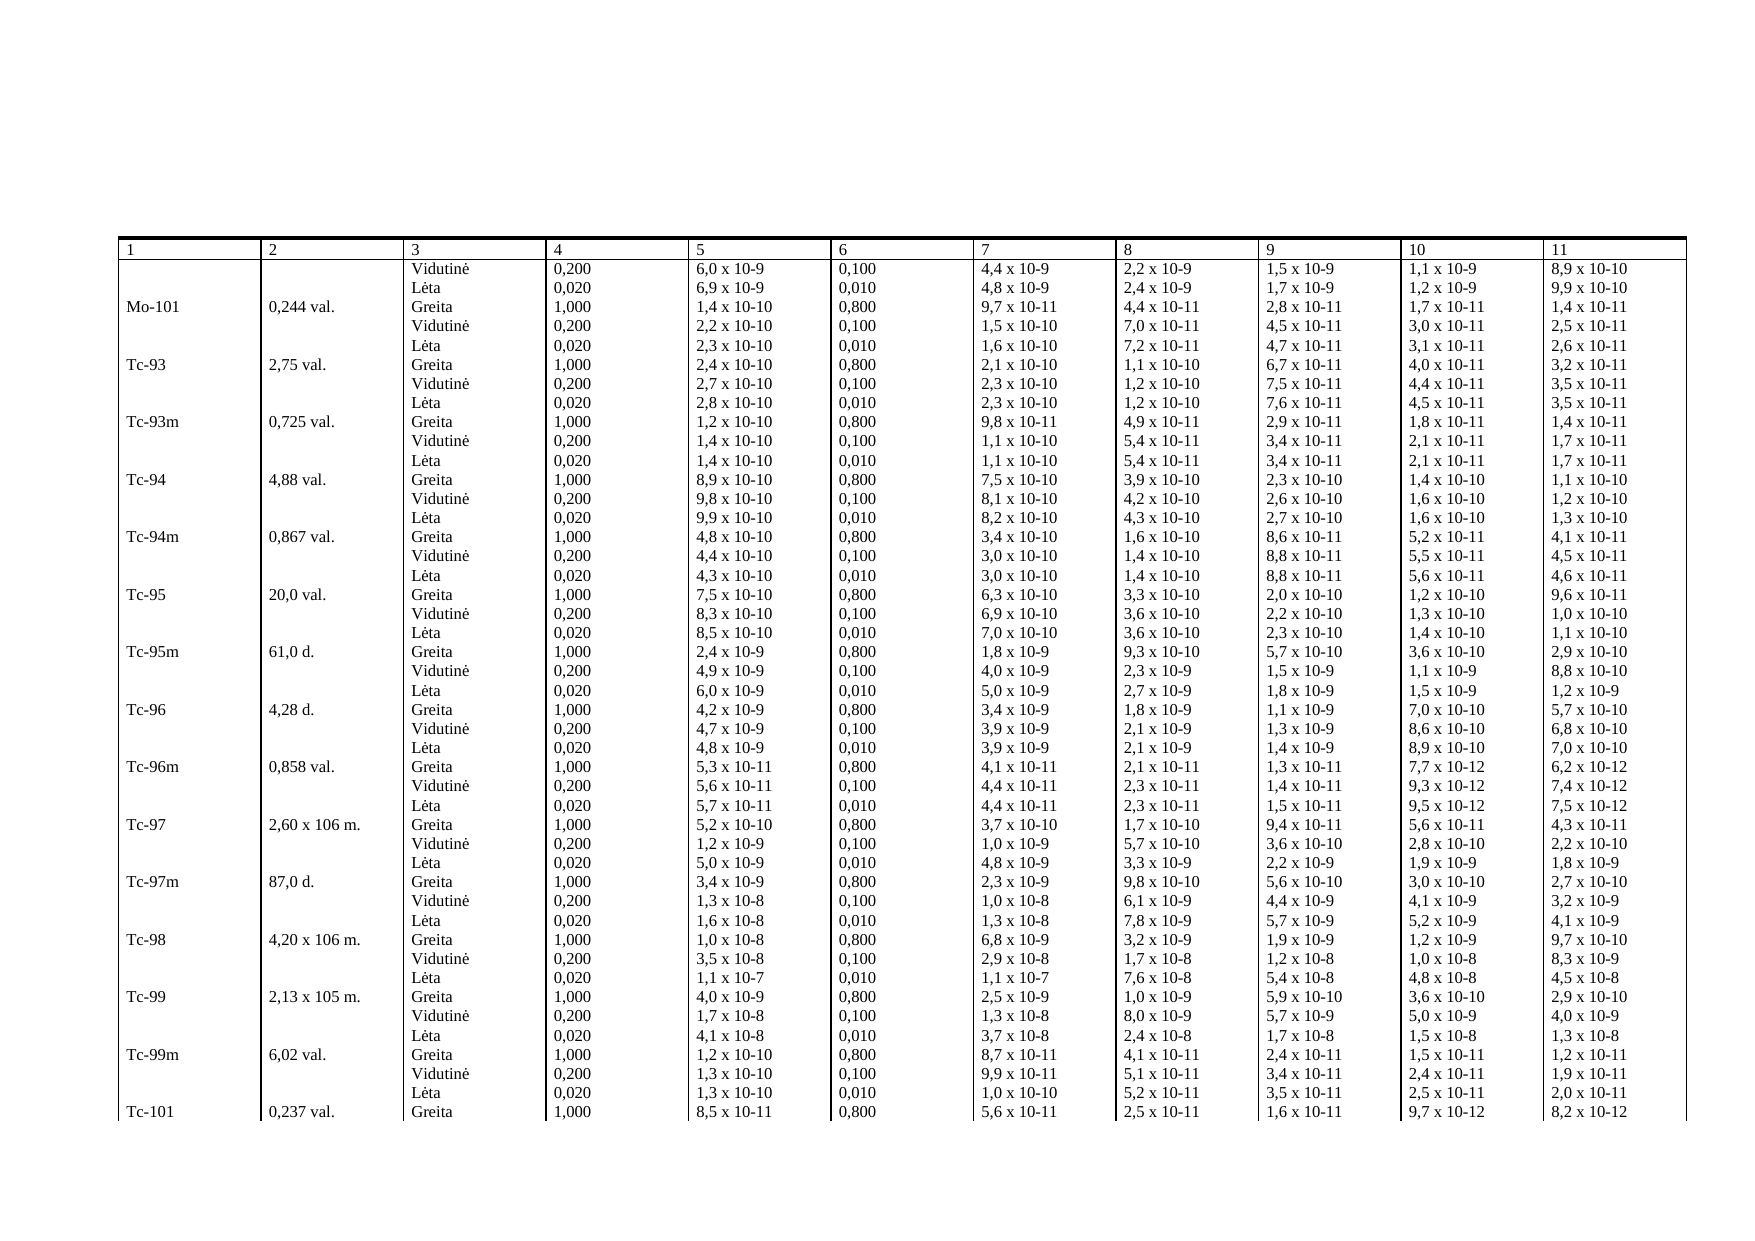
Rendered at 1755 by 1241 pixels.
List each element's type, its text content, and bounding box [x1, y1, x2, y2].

table_cell 2,8 x 10-11 [1259, 297, 1400, 316]
table_cell Lėta [404, 910, 545, 929]
table_cell 1,6 x 10-10 [1402, 489, 1543, 508]
table_cell 0,100 [832, 949, 973, 968]
table_cell Tc-95m [119, 642, 260, 661]
table_cell 0,100 [832, 546, 973, 565]
table_cell 0,800 [832, 1045, 973, 1064]
table_cell 1,1 x 10-10 [974, 450, 1115, 469]
table_cell 1,7 x 10-9 [1259, 278, 1400, 297]
table_cell 1,8 x 10-9 [1117, 700, 1258, 719]
table_cell 4,1 x 10-11 [974, 757, 1115, 776]
table_cell 0,858 val. [262, 757, 403, 776]
table_cell 2,13 x 105 m. [262, 987, 403, 1006]
table_cell 4,4 x 10-9 [1259, 891, 1400, 910]
table_cell [262, 604, 403, 623]
table_cell 5,7 x 10-9 [1259, 910, 1400, 929]
table_cell 7,0 x 10-10 [974, 623, 1115, 642]
table_cell 6,02 val. [262, 1045, 403, 1064]
table_cell Greita [404, 872, 545, 891]
table_cell 4,1 x 10-8 [689, 1025, 830, 1044]
table_cell 5,1 x 10-11 [1117, 1064, 1258, 1083]
table_cell 8,5 x 10-11 [689, 1102, 830, 1121]
table_cell 0,237 val. [262, 1102, 403, 1121]
table_cell 61,0 d. [262, 642, 403, 661]
table_cell [119, 949, 260, 968]
table_cell Vidutinė [404, 1064, 545, 1083]
table_cell 1,2 x 10-10 [689, 1045, 830, 1064]
table_cell [119, 431, 260, 450]
table_cell [262, 853, 403, 872]
table_cell 3,4 x 10-9 [689, 872, 830, 891]
table_cell 2,2 x 10-10 [1259, 604, 1400, 623]
table_cell 3,6 x 10-10 [1402, 642, 1543, 661]
table_cell 3,2 x 10-9 [1544, 891, 1686, 910]
table_cell 2,1 x 10-10 [974, 355, 1115, 374]
table_cell Tc-94m [119, 527, 260, 546]
table_cell Tc-93m [119, 412, 260, 431]
table_cell 0,100 [832, 834, 973, 853]
table_cell 4,2 x 10-9 [689, 700, 830, 719]
table_cell 4,9 x 10-9 [689, 661, 830, 680]
table_cell 0,010 [832, 910, 973, 929]
table_cell 5,2 x 10-9 [1402, 910, 1543, 929]
table_cell 8,9 x 10-10 [1402, 738, 1543, 757]
table_cell 6,3 x 10-10 [974, 585, 1115, 604]
table_cell 1,5 x 10-8 [1402, 1025, 1543, 1044]
table_cell 2,5 x 10-11 [1402, 1083, 1543, 1102]
table_cell [119, 508, 260, 527]
table_cell 2,7 x 10-9 [1117, 680, 1258, 699]
table_cell 4,2 x 10-10 [1117, 489, 1258, 508]
table_cell Tc-97m [119, 872, 260, 891]
table_cell 4,4 x 10-10 [689, 546, 830, 565]
table_cell 6,9 x 10-9 [689, 278, 830, 297]
table_cell Lėta [404, 1083, 545, 1102]
table_cell 0,200 [547, 1064, 688, 1083]
table_cell 0,020 [547, 910, 688, 929]
table_cell 0,200 [547, 661, 688, 680]
table_cell 0,200 [547, 949, 688, 968]
table_cell 4,4 x 10-11 [1402, 374, 1543, 393]
table_cell 4,6 x 10-11 [1544, 565, 1686, 584]
table_cell 8,1 x 10-10 [974, 489, 1115, 508]
table_cell 2,4 x 10-9 [1117, 278, 1258, 297]
table_cell [262, 680, 403, 699]
table_cell 1,4 x 10-10 [1117, 565, 1258, 584]
table_cell [262, 489, 403, 508]
table_cell 2,4 x 10-10 [689, 355, 830, 374]
table_cell Vidutinė [404, 260, 545, 278]
table_cell 9,6 x 10-11 [1544, 585, 1686, 604]
table_cell 2,7 x 10-10 [1259, 508, 1400, 527]
table_cell 2,2 x 10-10 [1544, 834, 1686, 853]
table_cell 2,2 x 10-9 [1259, 853, 1400, 872]
table_cell 7,0 x 10-11 [1117, 316, 1258, 335]
table_cell 0,020 [547, 853, 688, 872]
table_cell 1,0 x 10-9 [974, 834, 1115, 853]
table_cell Tc-96 [119, 700, 260, 719]
table_cell 1,000 [547, 355, 688, 374]
table_cell [119, 795, 260, 814]
table_header 2 [262, 240, 403, 259]
table_cell 1,000 [547, 585, 688, 604]
table_cell 1,1 x 10-7 [689, 968, 830, 987]
table_cell 2,3 x 10-10 [1259, 470, 1400, 489]
table_cell 1,8 x 10-9 [974, 642, 1115, 661]
table_cell 1,6 x 10-10 [974, 335, 1115, 354]
table_cell 9,3 x 10-12 [1402, 776, 1543, 795]
table_cell Mo-101 [119, 297, 260, 316]
table_cell 5,2 x 10-11 [1117, 1083, 1258, 1102]
table_cell 8,3 x 10-9 [1544, 949, 1686, 968]
table_cell 1,2 x 10-10 [689, 412, 830, 431]
table_cell 1,6 x 10-10 [1402, 508, 1543, 527]
table_cell 0,200 [547, 260, 688, 278]
table_cell 1,3 x 10-8 [974, 910, 1115, 929]
table_cell 0,020 [547, 738, 688, 757]
table_cell 0,200 [547, 891, 688, 910]
table_cell 1,7 x 10-11 [1544, 431, 1686, 450]
table_cell 4,3 x 10-11 [1544, 815, 1686, 834]
table_cell [119, 968, 260, 987]
table_cell 2,4 x 10-11 [1259, 1045, 1400, 1064]
table_cell 3,0 x 10-10 [1402, 872, 1543, 891]
table_cell Greita [404, 527, 545, 546]
table_cell 4,4 x 10-11 [974, 795, 1115, 814]
table_cell Greita [404, 987, 545, 1006]
table_cell 1,5 x 10-9 [1402, 680, 1543, 699]
table_cell 7,6 x 10-8 [1117, 968, 1258, 987]
table_cell 3,4 x 10-10 [974, 527, 1115, 546]
table_cell 8,8 x 10-11 [1259, 546, 1400, 565]
table_cell [262, 508, 403, 527]
table_cell 0,200 [547, 316, 688, 335]
table_cell 1,8 x 10-9 [1259, 680, 1400, 699]
table_cell 0,020 [547, 1083, 688, 1102]
table_cell 1,2 x 10-9 [689, 834, 830, 853]
table_cell 5,6 x 10-11 [1402, 815, 1543, 834]
table_cell [262, 910, 403, 929]
table_cell 0,800 [832, 297, 973, 316]
table_cell Vidutinė [404, 546, 545, 565]
table_cell 3,4 x 10-11 [1259, 1064, 1400, 1083]
table_cell 1,2 x 10-10 [1117, 393, 1258, 412]
table_cell [262, 738, 403, 757]
table_cell 0,800 [832, 470, 973, 489]
table_cell [119, 1083, 260, 1102]
table_cell 0,010 [832, 393, 973, 412]
table_cell 1,3 x 10-8 [689, 891, 830, 910]
table_cell 3,4 x 10-11 [1259, 450, 1400, 469]
table_cell 0,200 [547, 1006, 688, 1025]
table_cell [262, 316, 403, 335]
table_cell [119, 719, 260, 738]
table_cell 2,4 x 10-11 [1402, 1064, 1543, 1083]
table_cell 0,800 [832, 642, 973, 661]
table_cell 1,2 x 10-8 [1259, 949, 1400, 968]
table_cell 5,4 x 10-8 [1259, 968, 1400, 987]
table_cell 4,5 x 10-8 [1544, 968, 1686, 987]
table_cell [262, 431, 403, 450]
table_header 10 [1402, 240, 1543, 259]
table_cell Tc-97 [119, 815, 260, 834]
table_cell Lėta [404, 795, 545, 814]
table_cell 7,5 x 10-10 [689, 585, 830, 604]
table_cell 1,0 x 10-9 [1117, 987, 1258, 1006]
table_cell 3,2 x 10-9 [1117, 930, 1258, 949]
table_cell [119, 776, 260, 795]
table_cell 5,6 x 10-11 [689, 776, 830, 795]
table_cell 1,1 x 10-9 [1259, 700, 1400, 719]
table_cell 7,2 x 10-11 [1117, 335, 1258, 354]
table_cell 6,0 x 10-9 [689, 680, 830, 699]
table_cell Tc-101 [119, 1102, 260, 1121]
table_cell 9,4 x 10-11 [1259, 815, 1400, 834]
table_cell 3,5 x 10-11 [1259, 1083, 1400, 1102]
table_cell 8,8 x 10-10 [1544, 661, 1686, 680]
table_cell [119, 374, 260, 393]
table_cell 0,800 [832, 700, 973, 719]
table_cell [262, 335, 403, 354]
table_cell 1,7 x 10-8 [689, 1006, 830, 1025]
table_cell 3,9 x 10-9 [974, 719, 1115, 738]
table_cell 2,9 x 10-10 [1544, 642, 1686, 661]
table_cell 1,000 [547, 815, 688, 834]
table_cell 3,4 x 10-9 [974, 700, 1115, 719]
table_cell Vidutinė [404, 604, 545, 623]
table_cell 1,5 x 10-9 [1259, 260, 1400, 278]
table_cell 4,0 x 10-9 [689, 987, 830, 1006]
table_cell 3,6 x 10-10 [1259, 834, 1400, 853]
table_cell 2,4 x 10-9 [689, 642, 830, 661]
table_cell Lėta [404, 1025, 545, 1044]
table_cell 6,7 x 10-11 [1259, 355, 1400, 374]
table_cell 0,200 [547, 604, 688, 623]
table_cell 5,5 x 10-11 [1402, 546, 1543, 565]
table_cell Tc-94 [119, 470, 260, 489]
table_cell 4,8 x 10-9 [974, 853, 1115, 872]
table_cell [119, 450, 260, 469]
table_cell [119, 1006, 260, 1025]
table_header 4 [547, 240, 688, 259]
table_cell Lėta [404, 565, 545, 584]
table_cell 3,6 x 10-10 [1402, 987, 1543, 1006]
table_header 9 [1259, 240, 1400, 259]
table_cell 1,2 x 10-10 [1544, 489, 1686, 508]
table_cell 1,1 x 10-10 [1117, 355, 1258, 374]
table_cell 1,3 x 10-8 [974, 1006, 1115, 1025]
table_cell 4,7 x 10-11 [1259, 335, 1400, 354]
table_cell [119, 565, 260, 584]
table_cell 5,3 x 10-11 [689, 757, 830, 776]
table_cell Vidutinė [404, 949, 545, 968]
table_cell 5,6 x 10-11 [974, 1102, 1115, 1121]
table_cell 2,2 x 10-10 [689, 316, 830, 335]
table_cell Vidutinė [404, 431, 545, 450]
table_cell 1,8 x 10-9 [1544, 853, 1686, 872]
table_cell [119, 623, 260, 642]
table_cell [119, 393, 260, 412]
table_cell 5,7 x 10-11 [689, 795, 830, 814]
table_cell Vidutinė [404, 834, 545, 853]
table_cell 2,60 x 106 m. [262, 815, 403, 834]
table_cell 3,7 x 10-8 [974, 1025, 1115, 1044]
table_cell 4,0 x 10-9 [1544, 1006, 1686, 1025]
table_cell [262, 393, 403, 412]
table_cell [119, 680, 260, 699]
table_cell [262, 949, 403, 968]
table_cell 7,4 x 10-12 [1544, 776, 1686, 795]
table_cell 3,7 x 10-10 [974, 815, 1115, 834]
table_cell Lėta [404, 393, 545, 412]
table_cell 2,3 x 10-10 [974, 393, 1115, 412]
table_cell 4,5 x 10-11 [1259, 316, 1400, 335]
table_cell 9,8 x 10-10 [1117, 872, 1258, 891]
table_cell 1,6 x 10-8 [689, 910, 830, 929]
table_cell 9,8 x 10-11 [974, 412, 1115, 431]
table_cell 0,100 [832, 431, 973, 450]
table_cell 0,800 [832, 930, 973, 949]
table_cell 1,2 x 10-10 [1117, 374, 1258, 393]
table_cell 0,100 [832, 719, 973, 738]
table_cell 0,010 [832, 1025, 973, 1044]
table_cell 1,2 x 10-9 [1402, 278, 1543, 297]
table_cell [262, 968, 403, 987]
table_cell 6,8 x 10-9 [974, 930, 1115, 949]
table_cell 9,7 x 10-10 [1544, 930, 1686, 949]
table_cell 6,2 x 10-12 [1544, 757, 1686, 776]
table_cell 1,000 [547, 1045, 688, 1064]
table_cell 2,3 x 10-11 [1117, 776, 1258, 795]
table_cell 2,2 x 10-9 [1117, 260, 1258, 278]
table_cell 6,8 x 10-10 [1544, 719, 1686, 738]
table_cell 1,0 x 10-8 [974, 891, 1115, 910]
table_cell 1,0 x 10-10 [1544, 604, 1686, 623]
table_cell 8,3 x 10-10 [689, 604, 830, 623]
table_cell 0,800 [832, 815, 973, 834]
table_cell 3,9 x 10-10 [1117, 470, 1258, 489]
table_cell [119, 853, 260, 872]
table_cell 9,7 x 10-12 [1402, 1102, 1543, 1121]
table_cell 0,800 [832, 757, 973, 776]
table_cell 2,3 x 10-10 [689, 335, 830, 354]
table_cell 5,0 x 10-9 [1402, 1006, 1543, 1025]
table_cell 3,1 x 10-11 [1402, 335, 1543, 354]
table_cell 0,020 [547, 968, 688, 987]
table_cell [119, 316, 260, 335]
table_cell 2,0 x 10-11 [1544, 1083, 1686, 1102]
table_cell 9,9 x 10-10 [689, 508, 830, 527]
table_cell Vidutinė [404, 1006, 545, 1025]
table_cell 4,3 x 10-10 [1117, 508, 1258, 527]
table_cell 0,100 [832, 489, 973, 508]
table_cell Tc-93 [119, 355, 260, 374]
table_cell 7,8 x 10-9 [1117, 910, 1258, 929]
table_cell Greita [404, 1102, 545, 1121]
table_cell 0,020 [547, 565, 688, 584]
table_cell 9,7 x 10-11 [974, 297, 1115, 316]
table_cell 3,3 x 10-10 [1117, 585, 1258, 604]
table_cell 4,1 x 10-9 [1544, 910, 1686, 929]
table_cell 6,0 x 10-9 [689, 260, 830, 278]
table_cell Greita [404, 642, 545, 661]
table_cell 0,100 [832, 1064, 973, 1083]
table_cell 0,100 [832, 661, 973, 680]
table_cell 1,1 x 10-10 [1544, 623, 1686, 642]
table_cell 2,3 x 10-9 [974, 872, 1115, 891]
table_cell [119, 278, 260, 297]
table_cell 9,8 x 10-10 [689, 489, 830, 508]
table_cell 3,5 x 10-11 [1544, 374, 1686, 393]
table_cell 4,4 x 10-9 [974, 260, 1115, 278]
table_cell Tc-98 [119, 930, 260, 949]
table_cell 0,010 [832, 795, 973, 814]
table_cell 0,010 [832, 565, 973, 584]
table_cell 5,7 x 10-10 [1259, 642, 1400, 661]
table_header 3 [404, 240, 545, 259]
table_cell 1,000 [547, 930, 688, 949]
table_cell 2,6 x 10-10 [1259, 489, 1400, 508]
table_cell Vidutinė [404, 489, 545, 508]
table_cell 2,1 x 10-9 [1117, 719, 1258, 738]
table_cell 8,7 x 10-11 [974, 1045, 1115, 1064]
table_cell 0,200 [547, 834, 688, 853]
table_cell 2,3 x 10-10 [1259, 623, 1400, 642]
table_cell 0,010 [832, 623, 973, 642]
table_cell [262, 719, 403, 738]
table_cell [262, 1025, 403, 1044]
table_cell [262, 1006, 403, 1025]
table_cell 4,1 x 10-11 [1544, 527, 1686, 546]
table_cell 0,020 [547, 278, 688, 297]
table_cell [262, 795, 403, 814]
table_cell 8,9 x 10-10 [1544, 260, 1686, 278]
table_cell 0,800 [832, 1102, 973, 1121]
table_cell 1,1 x 10-7 [974, 968, 1115, 987]
table_cell Greita [404, 757, 545, 776]
table_cell 8,8 x 10-11 [1259, 565, 1400, 584]
table_cell 3,6 x 10-10 [1117, 623, 1258, 642]
table_header 11 [1544, 240, 1686, 259]
table_cell 7,6 x 10-11 [1259, 393, 1400, 412]
table_cell 0,010 [832, 853, 973, 872]
table_cell 2,7 x 10-10 [1544, 872, 1686, 891]
table_cell [262, 1083, 403, 1102]
table_cell 4,5 x 10-11 [1544, 546, 1686, 565]
table_cell 3,9 x 10-9 [974, 738, 1115, 757]
table_cell 4,0 x 10-11 [1402, 355, 1543, 374]
table_cell [262, 834, 403, 853]
table_cell 3,0 x 10-10 [974, 565, 1115, 584]
table_cell Vidutinė [404, 661, 545, 680]
table_cell 3,2 x 10-11 [1544, 355, 1686, 374]
table_cell 1,7 x 10-11 [1402, 297, 1543, 316]
table_cell 1,4 x 10-10 [689, 431, 830, 450]
table_cell 1,3 x 10-10 [1544, 508, 1686, 527]
table_cell 2,5 x 10-11 [1117, 1102, 1258, 1121]
table_cell 7,5 x 10-11 [1259, 374, 1400, 393]
table_cell 2,5 x 10-11 [1544, 316, 1686, 335]
table_cell Greita [404, 585, 545, 604]
table_cell 5,0 x 10-9 [974, 680, 1115, 699]
table_cell 0,010 [832, 968, 973, 987]
table_cell Lėta [404, 335, 545, 354]
table_cell 1,9 x 10-9 [1402, 853, 1543, 872]
table_cell 0,800 [832, 412, 973, 431]
table_cell 9,9 x 10-11 [974, 1064, 1115, 1083]
table_cell 1,5 x 10-11 [1402, 1045, 1543, 1064]
table_cell Greita [404, 815, 545, 834]
table_cell Lėta [404, 508, 545, 527]
table_cell [119, 546, 260, 565]
table_cell 87,0 d. [262, 872, 403, 891]
table_cell 5,4 x 10-11 [1117, 450, 1258, 469]
table_cell [262, 1064, 403, 1083]
table_cell [119, 604, 260, 623]
table_cell [119, 260, 260, 278]
table_cell 1,4 x 10-11 [1259, 776, 1400, 795]
table_cell 7,0 x 10-10 [1402, 700, 1543, 719]
table_header 6 [832, 240, 973, 259]
table_cell [119, 834, 260, 853]
table_cell 0,020 [547, 1025, 688, 1044]
table_cell 0,200 [547, 374, 688, 393]
table_cell 8,2 x 10-12 [1544, 1102, 1686, 1121]
table_cell Tc-95 [119, 585, 260, 604]
table_cell 0,200 [547, 719, 688, 738]
table_cell 0,100 [832, 374, 973, 393]
table_cell 2,5 x 10-9 [974, 987, 1115, 1006]
table_cell 1,1 x 10-10 [974, 431, 1115, 450]
table_header 7 [974, 240, 1115, 259]
table_cell 0,020 [547, 680, 688, 699]
table_cell 2,9 x 10-8 [974, 949, 1115, 968]
table_cell [119, 1064, 260, 1083]
table_cell 1,2 x 10-9 [1544, 680, 1686, 699]
table_cell 5,7 x 10-9 [1259, 1006, 1400, 1025]
table_cell [119, 489, 260, 508]
table_cell Lėta [404, 450, 545, 469]
table_cell 0,020 [547, 393, 688, 412]
table_cell 1,000 [547, 1102, 688, 1121]
table_cell 4,0 x 10-9 [974, 661, 1115, 680]
table_cell 2,0 x 10-10 [1259, 585, 1400, 604]
table_cell 3,5 x 10-8 [689, 949, 830, 968]
table_cell 0,100 [832, 316, 973, 335]
table_cell Greita [404, 412, 545, 431]
table_cell Vidutinė [404, 374, 545, 393]
table_cell 1,6 x 10-11 [1259, 1102, 1400, 1121]
table_cell 6,1 x 10-9 [1117, 891, 1258, 910]
table_cell 1,0 x 10-10 [974, 1083, 1115, 1102]
table_cell [119, 910, 260, 929]
table_cell 4,1 x 10-9 [1402, 891, 1543, 910]
table_cell 20,0 val. [262, 585, 403, 604]
table_cell 2,1 x 10-11 [1402, 450, 1543, 469]
table_cell 4,8 x 10-9 [974, 278, 1115, 297]
table_cell 6,9 x 10-10 [974, 604, 1115, 623]
table_cell Greita [404, 470, 545, 489]
table_cell 1,3 x 10-11 [1259, 757, 1400, 776]
table_cell Greita [404, 297, 545, 316]
table_cell 1,000 [547, 700, 688, 719]
table_cell 1,000 [547, 987, 688, 1006]
table_cell 3,3 x 10-9 [1117, 853, 1258, 872]
table_cell 0,010 [832, 278, 973, 297]
table_cell 1,1 x 10-9 [1402, 260, 1543, 278]
table_cell 2,3 x 10-9 [1117, 661, 1258, 680]
table_cell 1,1 x 10-9 [1402, 661, 1543, 680]
table_cell 1,000 [547, 470, 688, 489]
table_cell 0,100 [832, 776, 973, 795]
table_cell 0,010 [832, 450, 973, 469]
table_cell 3,6 x 10-10 [1117, 604, 1258, 623]
table_cell 3,0 x 10-10 [974, 546, 1115, 565]
table_cell 8,5 x 10-10 [689, 623, 830, 642]
table_cell 0,010 [832, 738, 973, 757]
table_cell 1,0 x 10-8 [1402, 949, 1543, 968]
table_cell 2,3 x 10-11 [1117, 795, 1258, 814]
table_cell 0,020 [547, 623, 688, 642]
table_cell 5,9 x 10-10 [1259, 987, 1400, 1006]
table_cell 0,100 [832, 891, 973, 910]
table_cell Lėta [404, 738, 545, 757]
table_cell Lėta [404, 968, 545, 987]
table_cell 0,200 [547, 489, 688, 508]
table_cell Vidutinė [404, 316, 545, 335]
table_cell 0,200 [547, 431, 688, 450]
table_cell 2,8 x 10-10 [1402, 834, 1543, 853]
table_cell 4,3 x 10-10 [689, 565, 830, 584]
table_cell 5,4 x 10-11 [1117, 431, 1258, 450]
table_cell 4,7 x 10-9 [689, 719, 830, 738]
table_cell 1,3 x 10-10 [689, 1083, 830, 1102]
table_cell 1,9 x 10-11 [1544, 1064, 1686, 1083]
table_cell 0,200 [547, 546, 688, 565]
table_cell 1,000 [547, 642, 688, 661]
table_cell 4,8 x 10-9 [689, 738, 830, 757]
table_cell 5,0 x 10-9 [689, 853, 830, 872]
table_cell 0,010 [832, 335, 973, 354]
table_cell 2,3 x 10-10 [974, 374, 1115, 393]
table_cell 8,6 x 10-11 [1259, 527, 1400, 546]
table_cell 2,1 x 10-9 [1117, 738, 1258, 757]
table_cell 0,100 [832, 604, 973, 623]
table_cell 1,4 x 10-10 [1402, 470, 1543, 489]
table_cell Vidutinė [404, 891, 545, 910]
table_cell 9,3 x 10-10 [1117, 642, 1258, 661]
table_cell 1,3 x 10-9 [1259, 719, 1400, 738]
table_cell 4,4 x 10-11 [1117, 297, 1258, 316]
table_cell 1,7 x 10-11 [1544, 450, 1686, 469]
table_cell 1,000 [547, 297, 688, 316]
table_cell 8,9 x 10-10 [689, 470, 830, 489]
table_cell [119, 891, 260, 910]
table_cell 4,88 val. [262, 470, 403, 489]
table_cell 1,000 [547, 872, 688, 891]
table_cell [262, 623, 403, 642]
table_cell [262, 776, 403, 795]
table_cell 5,6 x 10-10 [1259, 872, 1400, 891]
table_cell 2,4 x 10-8 [1117, 1025, 1258, 1044]
table_cell 2,9 x 10-11 [1259, 412, 1400, 431]
table_cell 1,4 x 10-10 [689, 450, 830, 469]
table_cell 1,8 x 10-11 [1402, 412, 1543, 431]
table_cell 1,1 x 10-10 [1544, 470, 1686, 489]
table_cell [262, 374, 403, 393]
table_cell 4,8 x 10-10 [689, 527, 830, 546]
table_cell 3,5 x 10-11 [1544, 393, 1686, 412]
table_cell 4,5 x 10-11 [1402, 393, 1543, 412]
table_cell 8,0 x 10-9 [1117, 1006, 1258, 1025]
table_cell 0,100 [832, 260, 973, 278]
table_cell 2,1 x 10-11 [1117, 757, 1258, 776]
table_cell 0,100 [832, 1006, 973, 1025]
table_cell 0,800 [832, 987, 973, 1006]
table_cell Tc-96m [119, 757, 260, 776]
table_cell 5,6 x 10-11 [1402, 565, 1543, 584]
table_cell Lėta [404, 680, 545, 699]
table_cell 0,800 [832, 872, 973, 891]
table_cell [119, 1025, 260, 1044]
table_cell Lėta [404, 278, 545, 297]
table_cell 9,9 x 10-10 [1544, 278, 1686, 297]
table_cell 1,6 x 10-10 [1117, 527, 1258, 546]
table_cell 1,000 [547, 412, 688, 431]
table_cell 5,2 x 10-10 [689, 815, 830, 834]
table_cell 0,725 val. [262, 412, 403, 431]
table_cell 0,867 val. [262, 527, 403, 546]
table_cell 2,6 x 10-11 [1544, 335, 1686, 354]
table_cell Vidutinė [404, 719, 545, 738]
table_cell 0,010 [832, 680, 973, 699]
table_cell 8,6 x 10-10 [1402, 719, 1543, 738]
table_header 8 [1117, 240, 1258, 259]
table_cell 0,020 [547, 508, 688, 527]
table_header 1 [119, 240, 260, 259]
table_cell 2,8 x 10-10 [689, 393, 830, 412]
table_cell 4,8 x 10-8 [1402, 968, 1543, 987]
table_cell 1,4 x 10-9 [1259, 738, 1400, 757]
table_cell [262, 546, 403, 565]
table_cell 1,3 x 10-10 [689, 1064, 830, 1083]
table_cell [262, 891, 403, 910]
table_cell 1,3 x 10-10 [1402, 604, 1543, 623]
table_cell 2,7 x 10-10 [689, 374, 830, 393]
table_cell 1,4 x 10-11 [1544, 297, 1686, 316]
table_cell 1,5 x 10-11 [1259, 795, 1400, 814]
table_cell 4,9 x 10-11 [1117, 412, 1258, 431]
table_cell 0,800 [832, 355, 973, 374]
table_cell 2,9 x 10-10 [1544, 987, 1686, 1006]
table_cell 0,800 [832, 527, 973, 546]
table_cell 2,1 x 10-11 [1402, 431, 1543, 450]
table_cell 7,0 x 10-10 [1544, 738, 1686, 757]
table_cell 0,800 [832, 585, 973, 604]
table_cell 8,2 x 10-10 [974, 508, 1115, 527]
table_cell Lėta [404, 853, 545, 872]
table_header 5 [689, 240, 830, 259]
table_cell 1,7 x 10-8 [1117, 949, 1258, 968]
table_cell 0,020 [547, 335, 688, 354]
table_cell 0,244 val. [262, 297, 403, 316]
table_cell Greita [404, 1045, 545, 1064]
table_cell Greita [404, 700, 545, 719]
table_cell 3,0 x 10-11 [1402, 316, 1543, 335]
table_cell 7,7 x 10-12 [1402, 757, 1543, 776]
table_cell 1,7 x 10-10 [1117, 815, 1258, 834]
table_cell [119, 661, 260, 680]
table_cell 1,4 x 10-11 [1544, 412, 1686, 431]
table_cell 1,3 x 10-8 [1544, 1025, 1686, 1044]
table_cell 1,5 x 10-10 [974, 316, 1115, 335]
table_cell 1,000 [547, 527, 688, 546]
table_cell 1,9 x 10-9 [1259, 930, 1400, 949]
table_cell [119, 335, 260, 354]
table_cell Lėta [404, 623, 545, 642]
table_cell 1,2 x 10-9 [1402, 930, 1543, 949]
table_cell 0,020 [547, 450, 688, 469]
table_cell 1,2 x 10-11 [1544, 1045, 1686, 1064]
table_cell Greita [404, 355, 545, 374]
table_cell 2,75 val. [262, 355, 403, 374]
table_cell 9,5 x 10-12 [1402, 795, 1543, 814]
table_cell Tc-99 [119, 987, 260, 1006]
table_cell Tc-99m [119, 1045, 260, 1064]
table_cell 3,4 x 10-11 [1259, 431, 1400, 450]
table_cell 0,200 [547, 776, 688, 795]
table_cell 7,5 x 10-10 [974, 470, 1115, 489]
table_cell 1,2 x 10-10 [1402, 585, 1543, 604]
table_cell 1,4 x 10-10 [689, 297, 830, 316]
table_cell [262, 565, 403, 584]
table_cell [262, 661, 403, 680]
table_cell Greita [404, 930, 545, 949]
table_cell 4,4 x 10-11 [974, 776, 1115, 795]
table_cell 4,20 x 106 m. [262, 930, 403, 949]
table_cell 7,5 x 10-12 [1544, 795, 1686, 814]
table_cell 5,7 x 10-10 [1544, 700, 1686, 719]
table_cell 1,7 x 10-8 [1259, 1025, 1400, 1044]
table_cell 5,7 x 10-10 [1117, 834, 1258, 853]
table_cell 0,020 [547, 795, 688, 814]
table_cell 0,010 [832, 1083, 973, 1102]
table_cell [119, 738, 260, 757]
table_cell Vidutinė [404, 776, 545, 795]
table_cell 1,000 [547, 757, 688, 776]
table_cell 4,28 d. [262, 700, 403, 719]
table_cell [262, 450, 403, 469]
table_cell 1,4 x 10-10 [1117, 546, 1258, 565]
table_cell [262, 260, 403, 278]
table_cell 4,1 x 10-11 [1117, 1045, 1258, 1064]
table_cell 1,4 x 10-10 [1402, 623, 1543, 642]
table_cell 0,010 [832, 508, 973, 527]
table_cell 1,0 x 10-8 [689, 930, 830, 949]
table_cell 1,5 x 10-9 [1259, 661, 1400, 680]
table_cell 5,2 x 10-11 [1402, 527, 1543, 546]
table_cell [262, 278, 403, 297]
